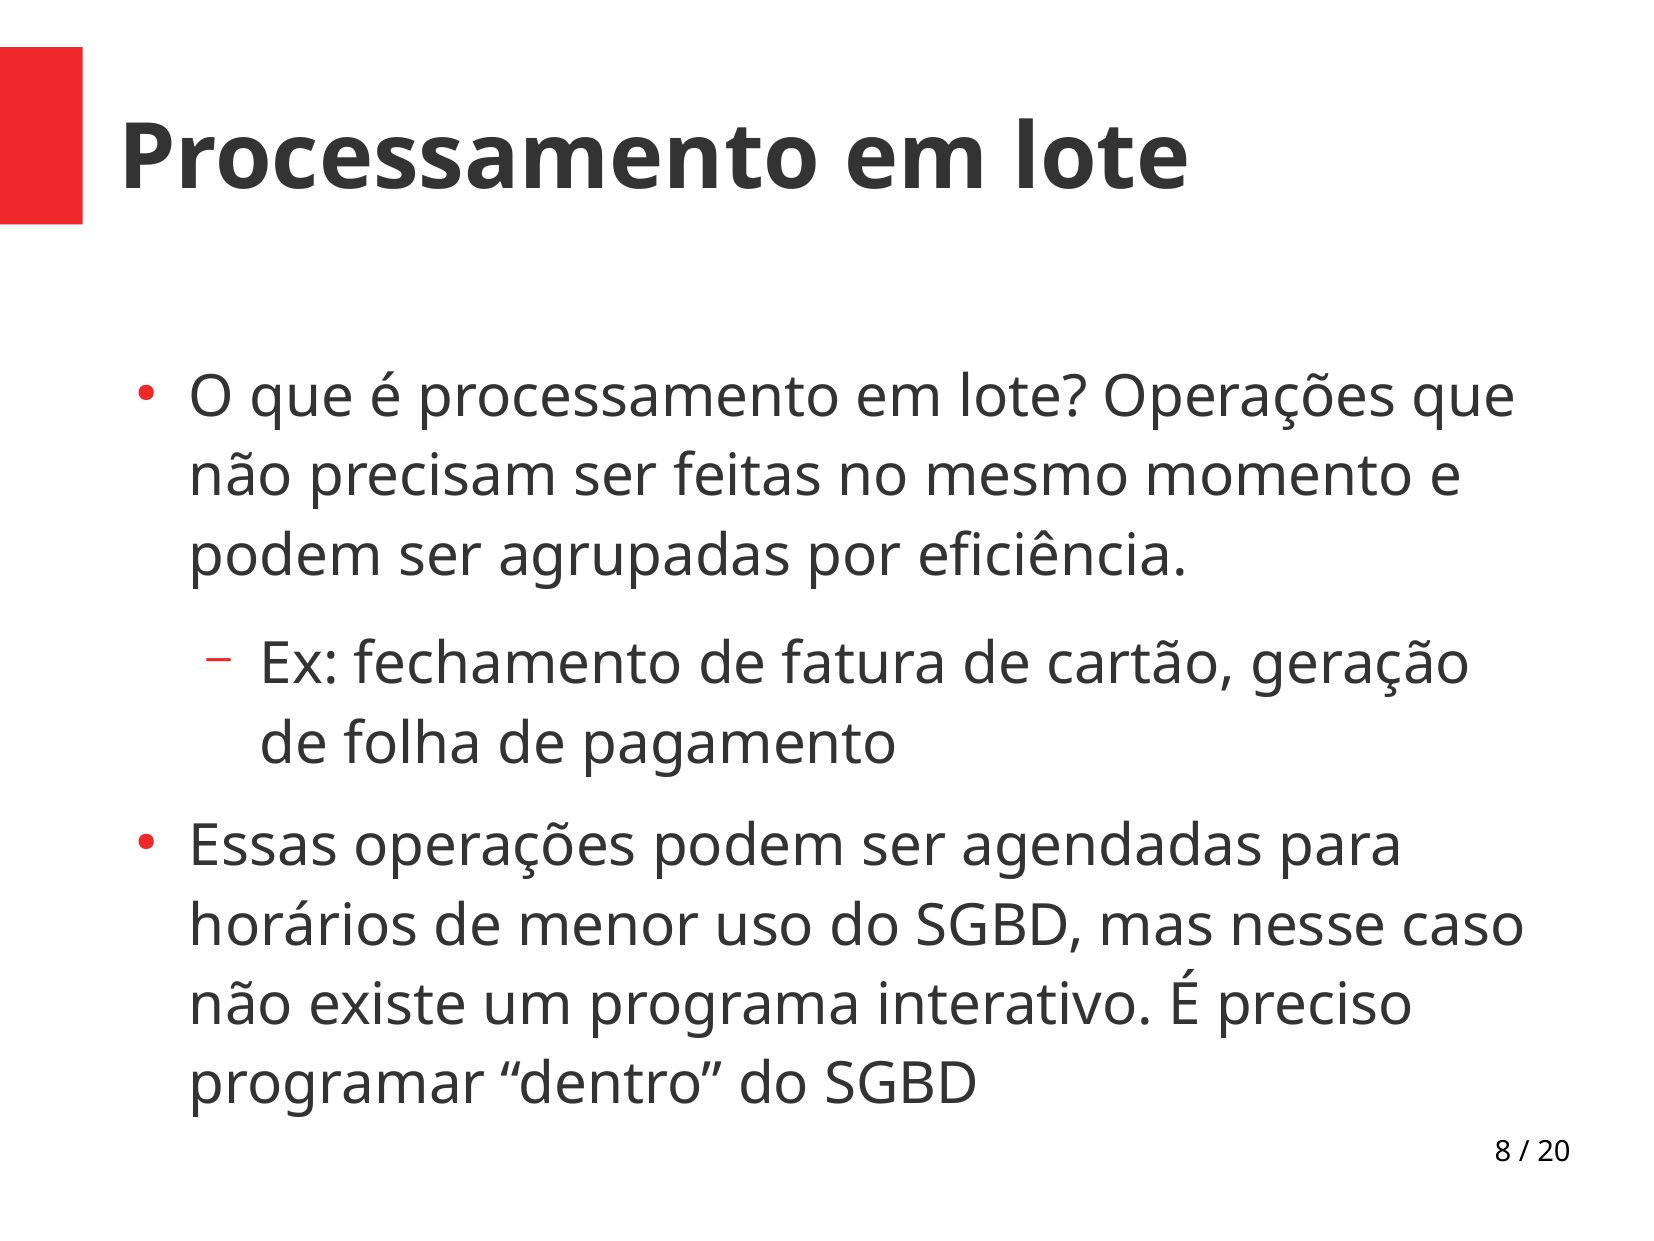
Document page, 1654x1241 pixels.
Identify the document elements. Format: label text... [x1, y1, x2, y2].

title Processamento em lote [118, 49, 1571, 257]
list O que é processamento em lote? Operações que não precisam ser feitas no mesmo momento e podem ser agrupadas por eficiência. Ex: fechamento de fatura de cartão, geração de folha de pagamento Essas operações podem ser agendadas para horários de menor uso do SGBD, mas nesse caso não existe um programa interativo. É preciso programar “dentro” do SGBD [118, 354, 1536, 1074]
